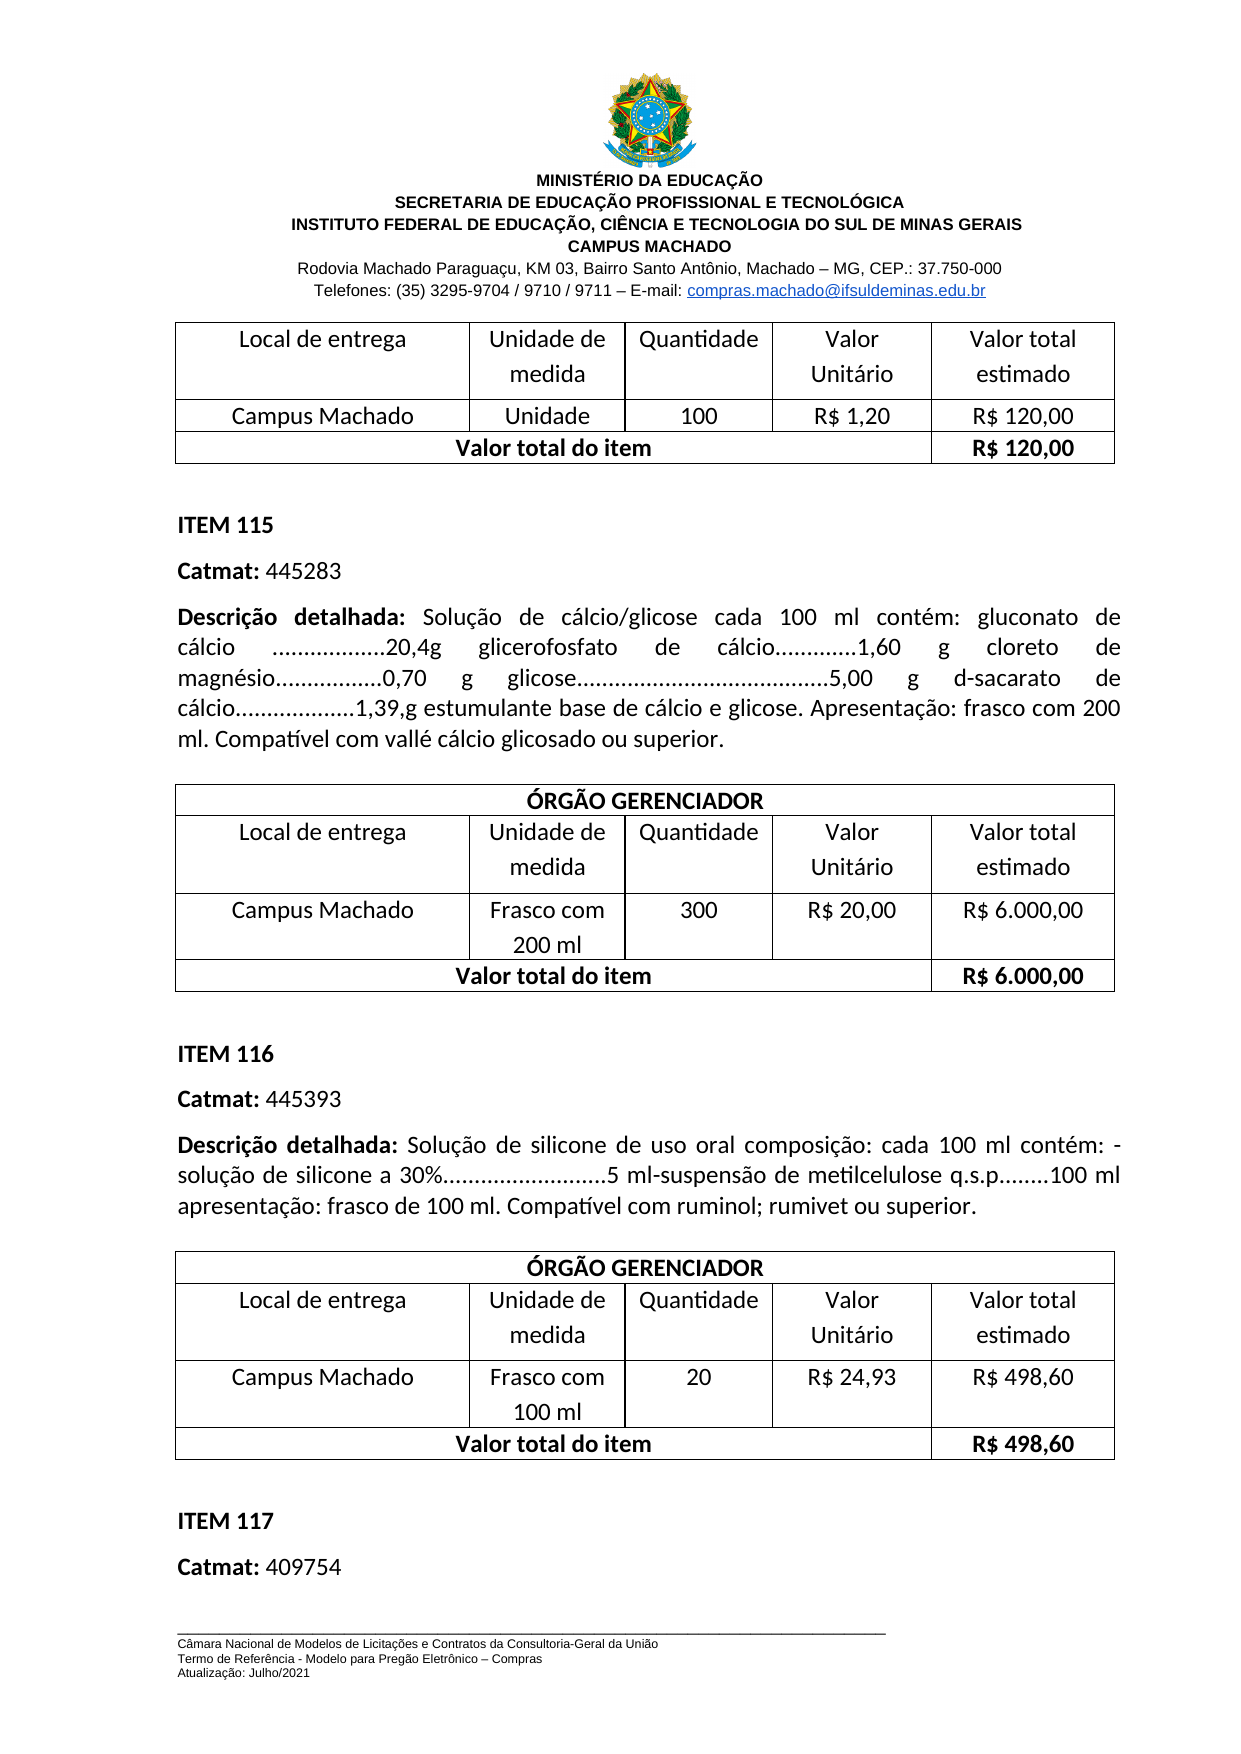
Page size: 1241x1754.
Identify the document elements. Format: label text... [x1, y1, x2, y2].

picture [603, 73, 697, 168]
table_cell Quantidade [626, 1284, 772, 1360]
table_cell Valor total do item [176, 432, 931, 462]
table_cell Local de entrega [176, 323, 469, 399]
text ITEM 117 [177, 1505, 1122, 1536]
table_cell Unidade de medida [470, 816, 624, 893]
table_cell R$ 1,20 [773, 400, 931, 431]
table_cell Valor total estimado [932, 816, 1114, 893]
table_cell 300 [626, 894, 772, 959]
table_cell Quantidade [626, 323, 772, 399]
table_cell R$ 6.000,00 [932, 960, 1114, 991]
table_cell Valor total estimado [932, 1284, 1114, 1360]
table_cell Valor total estimado [932, 323, 1114, 399]
text Descrição detalhada: Solução de cálcio/glicose cada 100 ml contém: gluconato de cálcio ..................20,4g glicerofosfato de cálcio.............1,60 g cloreto de magnésio.................0,70 g glicose........................................5,00 g d-sacarato de cálcio...................1,39,g estumulante base de cálcio e glicose. Apresentação: frasco com 200 ml. Compatível com vallé cálcio glicosado ou superior. [177, 601, 1122, 753]
table_cell Local de entrega [176, 816, 469, 893]
text Catmat: 409754 [177, 1551, 1122, 1581]
table_cell Frasco com 200 ml [470, 894, 624, 959]
table_cell R$ 120,00 [932, 400, 1114, 431]
text Catmat: 445393 [177, 1083, 1122, 1114]
table_cell Unidade de medida [470, 1284, 624, 1360]
table_cell Valor total do item [176, 1428, 931, 1458]
table_cell 20 [626, 1361, 772, 1427]
table_cell R$ 6.000,00 [932, 894, 1114, 959]
table_cell 100 [626, 400, 772, 431]
table_cell Quantidade [626, 816, 772, 893]
table_cell R$ 498,60 [932, 1361, 1114, 1427]
table_cell Local de entrega [176, 1284, 469, 1360]
table_cell Unidade [470, 400, 624, 431]
text Descrição detalhada: Solução de silicone de uso oral composição: cada 100 ml contém: - solução de silicone a 30%..........................5 ml-suspensão de metilcelulose q.s.p........100 ml apresentação: frasco de 100 ml. Compatível com ruminol; rumivet ou superior. [177, 1129, 1122, 1221]
picture [669, 149, 680, 155]
table_cell Valor Unitário [773, 323, 931, 399]
table_cell Unidade de medida [470, 323, 624, 399]
table_cell R$ 20,00 [773, 894, 931, 959]
text ITEM 116 [177, 1038, 1122, 1068]
table_cell Campus Machado [176, 400, 469, 431]
table_cell Campus Machado [176, 894, 469, 959]
table_cell Campus Machado [176, 1361, 469, 1427]
text Catmat: 445283 [177, 555, 1122, 585]
table_header ÓRGÃO GERENCIADOR [176, 1252, 1114, 1283]
table_cell Frasco com 100 ml [470, 1361, 624, 1427]
text ITEM 115 [177, 509, 1122, 540]
table_cell R$ 120,00 [932, 432, 1114, 462]
table_cell Valor total do item [176, 960, 931, 991]
table_cell R$ 24,93 [773, 1361, 931, 1427]
table_header ÓRGÃO GERENCIADOR [176, 785, 1114, 815]
table_cell Valor Unitário [773, 816, 931, 893]
table_cell R$ 498,60 [932, 1428, 1114, 1458]
table_cell Valor Unitário [773, 1284, 931, 1360]
picture [643, 163, 658, 168]
